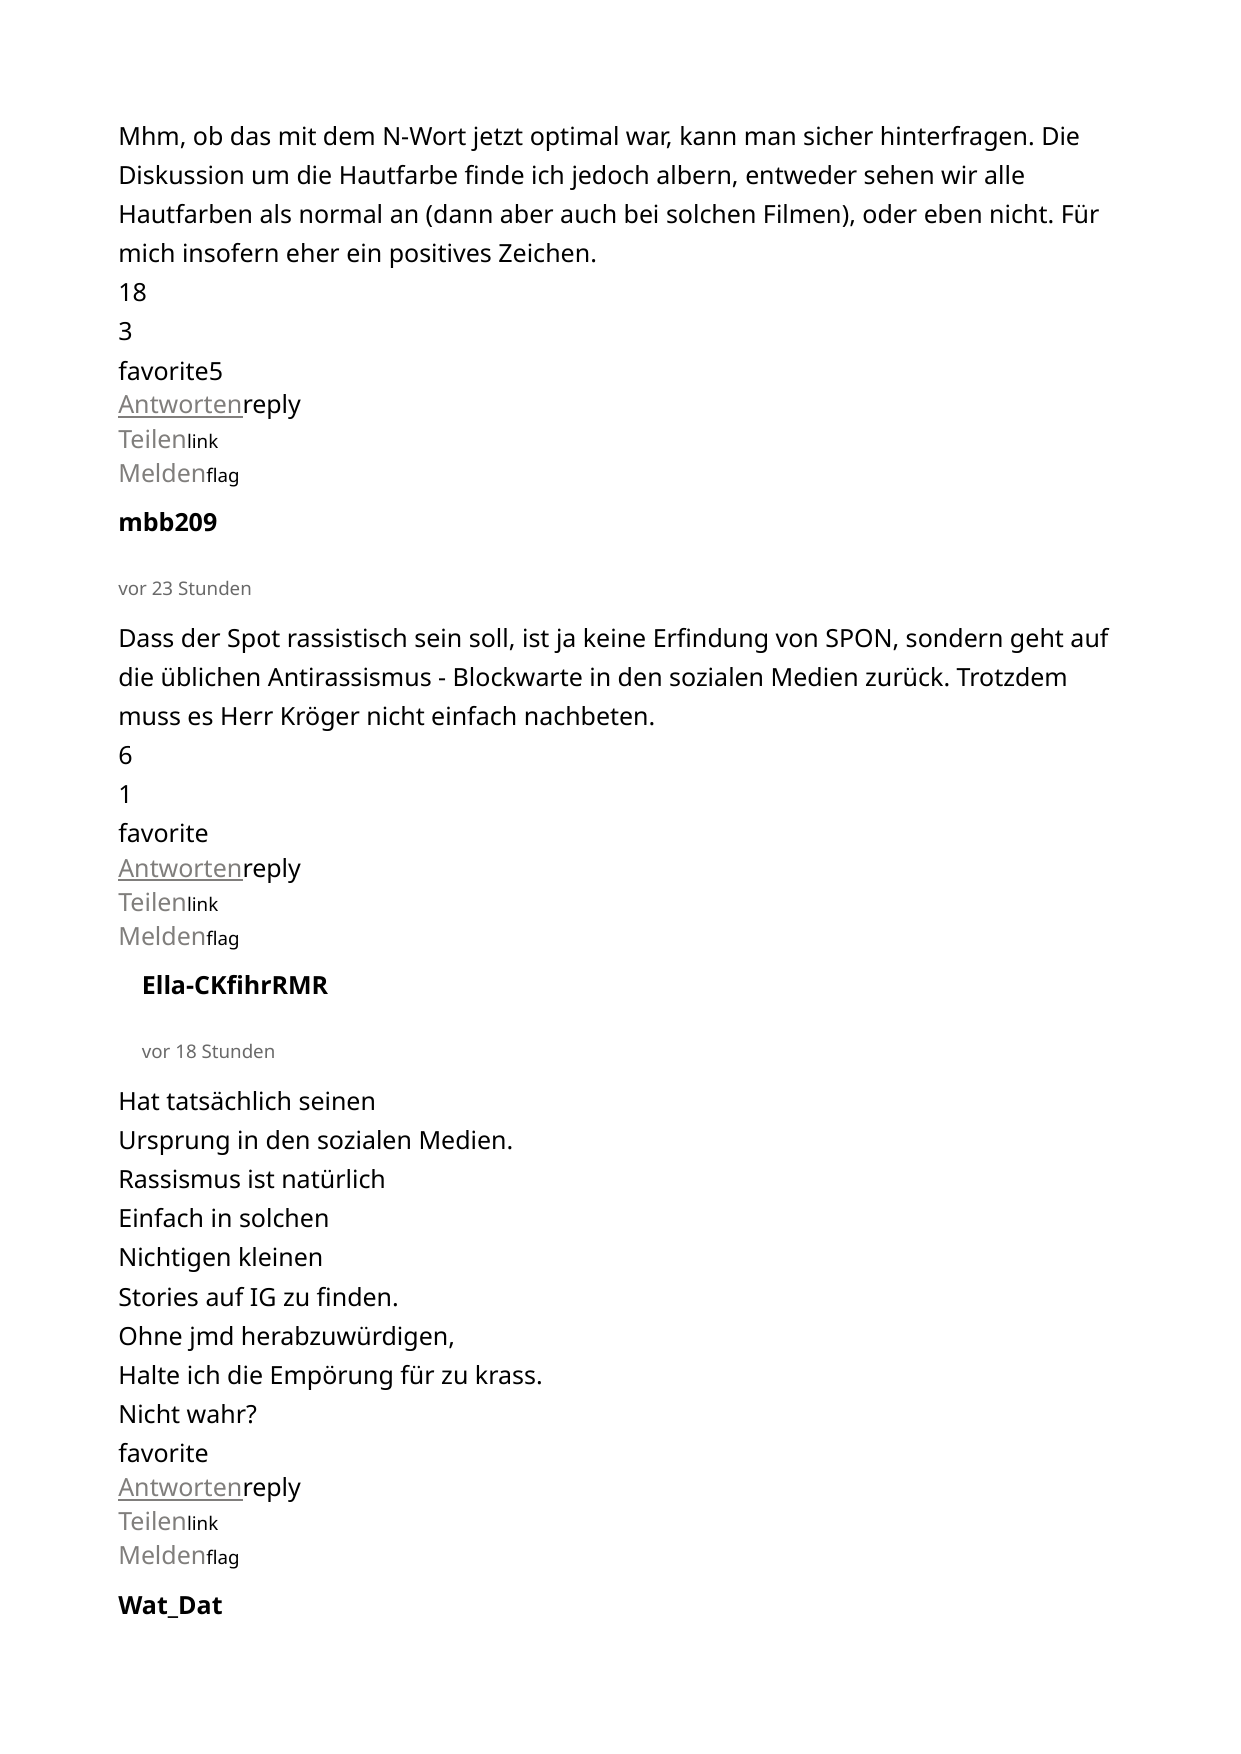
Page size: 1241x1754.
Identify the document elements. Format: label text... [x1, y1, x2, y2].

text Wat_Dat [118, 1588, 1114, 1622]
text favorite [118, 1436, 1122, 1470]
text mbb209 [118, 505, 1114, 539]
text Ella-CKfihrRMR [142, 968, 1114, 1002]
text Antwortenreply [118, 850, 1122, 884]
text Meldenflag [118, 455, 1122, 489]
text vor 18 Stunden [142, 1038, 1117, 1064]
text Mhm, ob das mit dem N-Wort jetzt optimal war, kann man sicher hinterfragen. Die Diskussion um die Hautfarbe finde ich jedoch albern, entweder sehen wir alle Hautfarben als normal an (dann aber auch bei solchen Filmen), oder eben nicht. Für mich insofern eher ein positives Zeichen. [118, 118, 1122, 270]
text Teilenlink [118, 884, 1122, 918]
text favorite5 [118, 353, 1122, 387]
text Antwortenreply [118, 387, 1122, 421]
text favorite [118, 816, 1122, 850]
text 18 [118, 275, 1122, 309]
text 6 [118, 738, 1122, 772]
text Antwortenreply [118, 1470, 1122, 1504]
text 3 [118, 314, 1122, 348]
text Meldenflag [118, 1538, 1122, 1572]
text Dass der Spot rassistisch sein soll, ist ja keine Erfindung von SPON, sondern geht auf die üblichen Antirassismus - Blockwarte in den sozialen Medien zurück. Trotzdem muss es Herr Kröger nicht einfach nachbeten. [118, 620, 1122, 733]
text Teilenlink [118, 421, 1122, 455]
text 1 [118, 777, 1122, 811]
text Meldenflag [118, 918, 1122, 952]
text Teilenlink [118, 1504, 1122, 1538]
text Hat tatsächlich seinen Ursprung in den sozialen Medien. Rassismus ist natürlich Einfach in solchen Nichtigen kleinen Stories auf IG zu finden. Ohne jmd herabzuwürdigen, Halte ich die Empörung für zu krass. Nicht wahr? [118, 1083, 1122, 1431]
text vor 23 Stunden [118, 575, 1117, 601]
